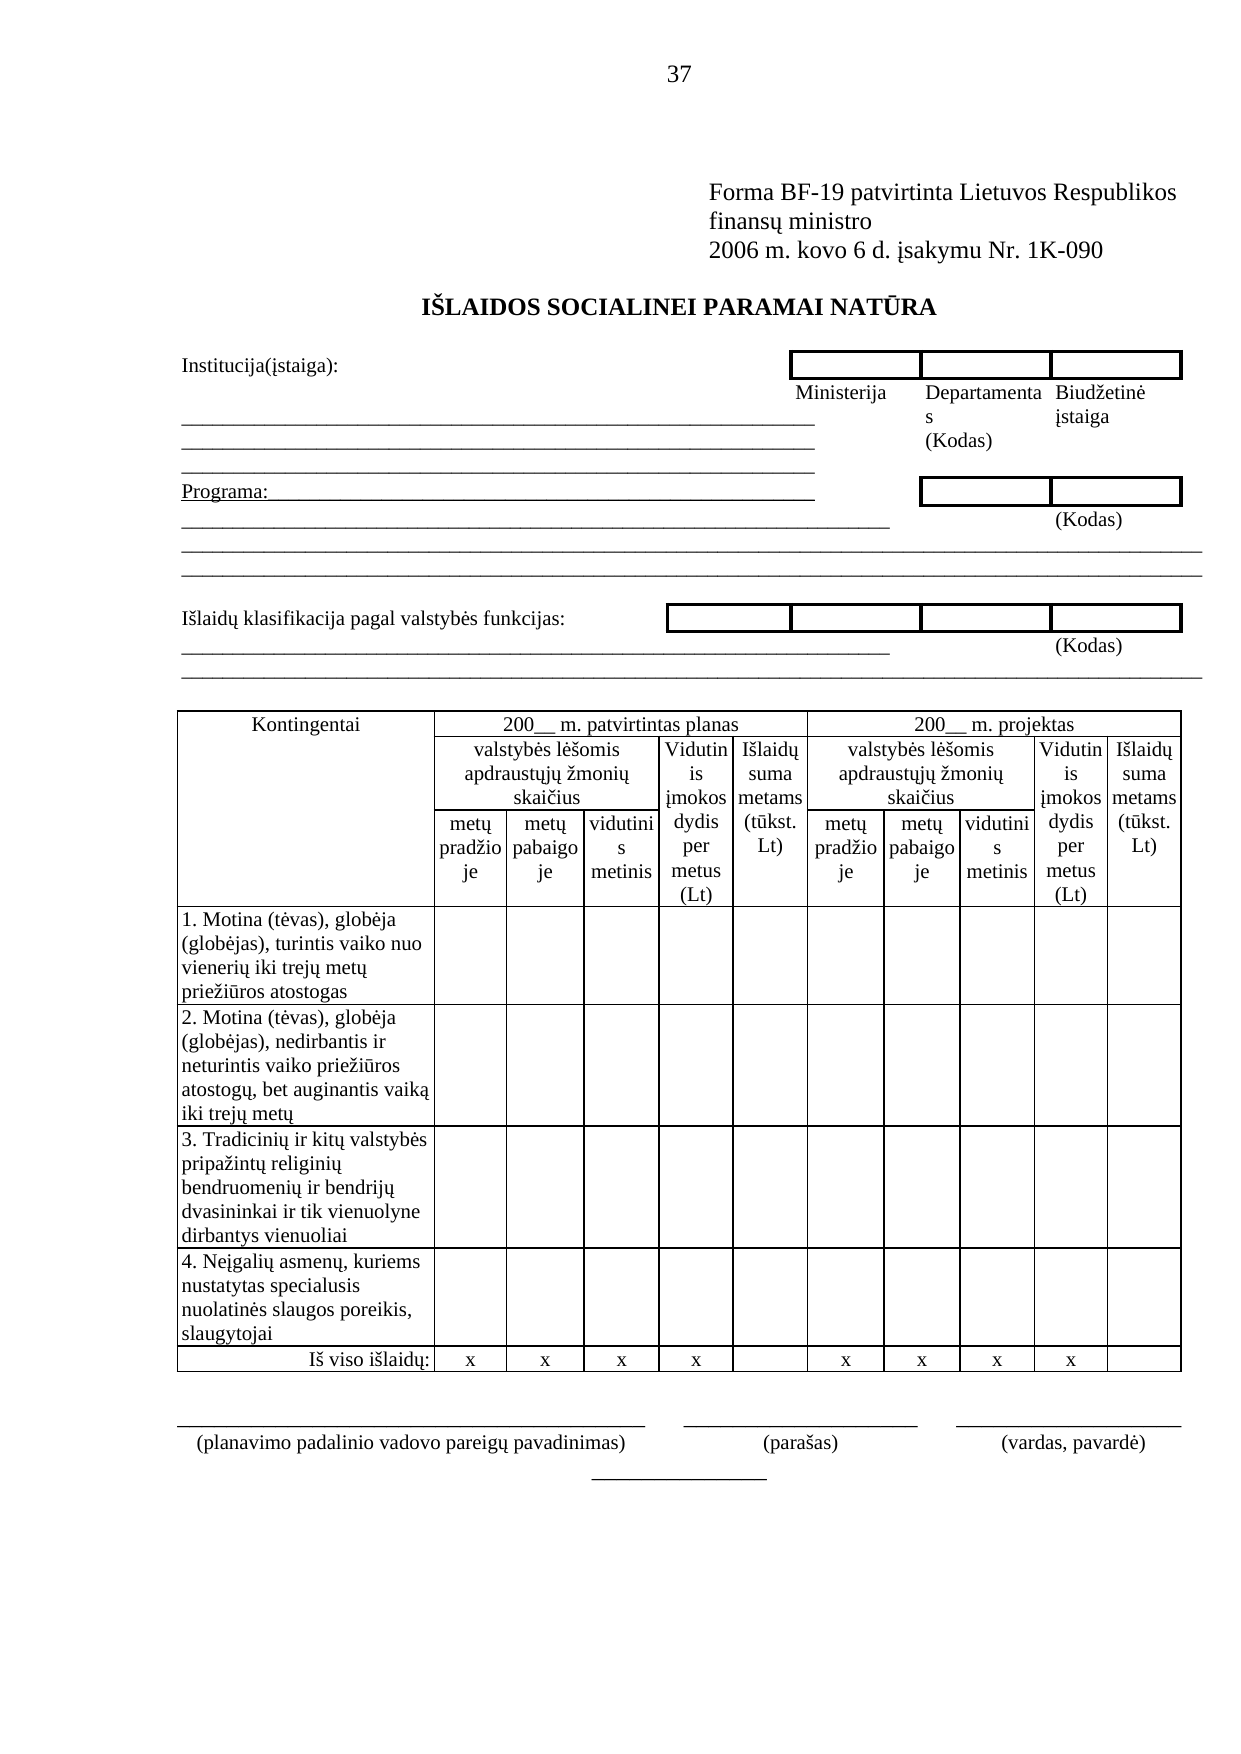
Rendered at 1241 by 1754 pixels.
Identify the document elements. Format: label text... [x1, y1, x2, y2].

table_cell [1047, 579, 1051, 603]
table_cell [791, 633, 795, 654]
table_cell [1035, 1249, 1107, 1345]
table_cell [1035, 907, 1107, 1003]
table_cell [734, 907, 807, 1003]
table_cell x [1030, 1347, 1034, 1371]
table_cell [923, 479, 1049, 503]
table_cell [507, 907, 583, 1003]
table_cell [660, 1249, 732, 1345]
table_cell [1108, 1127, 1180, 1247]
table_cell x [808, 1347, 812, 1371]
table_cell [507, 1127, 583, 1247]
table_cell [177, 579, 181, 603]
table_header Kontingentai [178, 712, 434, 906]
text Forma BF-19 patvirtinta Lietuvos Respublikos [177, 177, 1181, 206]
table_cell [660, 1005, 732, 1125]
table_cell __ [1177, 657, 1181, 678]
table_cell [1035, 1127, 1107, 1247]
table_cell [660, 907, 732, 1003]
table_cell Išlaidų suma metams (tūkst. Lt) [734, 737, 807, 906]
table_cell [734, 1005, 807, 1125]
table_cell __ [917, 452, 921, 476]
table_cell [885, 1005, 959, 1125]
table_cell __ [917, 428, 921, 452]
table_header Institucija(įstaiga): [177, 350, 789, 377]
table_cell [1177, 428, 1181, 452]
table_header [793, 353, 919, 377]
table_cell [921, 452, 925, 476]
table_cell [1053, 479, 1179, 503]
table_cell x [507, 1347, 511, 1371]
table_cell [961, 907, 1034, 1003]
table_cell x [502, 1347, 506, 1371]
table_cell vidutinis metinis [961, 811, 1034, 906]
table_cell [1051, 579, 1055, 603]
table_cell [435, 907, 506, 1003]
table_cell [507, 1005, 583, 1125]
table_header [1053, 353, 1179, 377]
table_cell [585, 1249, 658, 1345]
table_cell [1051, 428, 1055, 452]
table_cell [585, 1005, 658, 1125]
table_cell [1047, 507, 1051, 531]
table_cell [808, 1127, 883, 1247]
table_cell [923, 606, 1049, 630]
text (planavimo padalinio vadovo pareigų pavadinimas) (parašas) (vardas, pavardė) [177, 1430, 1181, 1454]
table_cell metų pabaigoje [507, 811, 583, 906]
table_cell vidutinis metinis [585, 811, 658, 906]
text IŠLAIDOS SOCIALINEI PARAMAI NATŪRA [177, 292, 1181, 321]
table_cell [1108, 1249, 1180, 1345]
table_cell __ [177, 428, 181, 452]
table_cell [921, 579, 925, 603]
text 2006 m. kovo 6 d. įsakymu Nr. 1K-090 [177, 235, 1181, 263]
text finansų ministro [177, 206, 1181, 235]
table_cell [808, 1249, 883, 1345]
table_cell [734, 1127, 807, 1247]
table_cell [793, 606, 919, 630]
table_cell [961, 1249, 1034, 1345]
table_cell __ [177, 630, 667, 657]
table_cell [787, 633, 791, 654]
table_cell [803, 1347, 807, 1371]
table_cell [885, 1249, 959, 1345]
text ______________ [177, 1454, 1181, 1482]
table_cell [808, 1005, 883, 1125]
table_cell [787, 579, 791, 603]
table_cell [1108, 907, 1180, 1003]
table_cell Ministerija [791, 380, 921, 428]
table_header [923, 353, 1049, 377]
table_cell [507, 1249, 583, 1345]
table_cell [585, 1127, 658, 1247]
table_cell __ [1177, 531, 1181, 552]
table_cell __ [177, 504, 919, 531]
table_cell [791, 579, 795, 603]
table_cell __ [177, 555, 181, 579]
table_cell [1177, 579, 1181, 603]
table_cell __ [1177, 555, 1181, 576]
table_cell [1035, 1005, 1107, 1125]
table_cell __ [177, 657, 181, 681]
table_cell [961, 1127, 1034, 1247]
table_cell [435, 1005, 506, 1125]
table_cell [1047, 452, 1051, 476]
table_cell [734, 1249, 807, 1345]
table_cell metų pradžioje [435, 811, 506, 906]
table_cell Programa: [177, 476, 919, 503]
table_cell [1051, 452, 1055, 476]
table_cell [1108, 1005, 1180, 1125]
table_cell [1047, 633, 1051, 657]
table_cell __ [177, 531, 181, 555]
table_cell [961, 1005, 1034, 1125]
table_cell [808, 907, 883, 1003]
table_cell [917, 579, 921, 603]
table_cell metų pradžioje [808, 811, 883, 906]
table_cell [660, 1127, 732, 1247]
table_cell [435, 1127, 506, 1247]
table_cell [435, 1249, 506, 1345]
table_cell [667, 633, 671, 654]
table_cell __ [177, 377, 791, 428]
table_cell __ [177, 452, 181, 476]
table_cell [1053, 606, 1179, 630]
table_cell metų pabaigoje [885, 811, 959, 906]
table_cell Išlaidų suma metams (tūkst. Lt) [1108, 737, 1180, 906]
table_cell [885, 1127, 959, 1247]
table_cell [917, 633, 921, 657]
table_cell x [1103, 1347, 1107, 1371]
table_cell [885, 907, 959, 1003]
table_cell [585, 907, 658, 1003]
table_cell Išlaidų klasifikacija pagal valstybės funkcijas: [177, 603, 666, 630]
table_cell [1177, 452, 1181, 476]
table_cell [921, 633, 925, 657]
